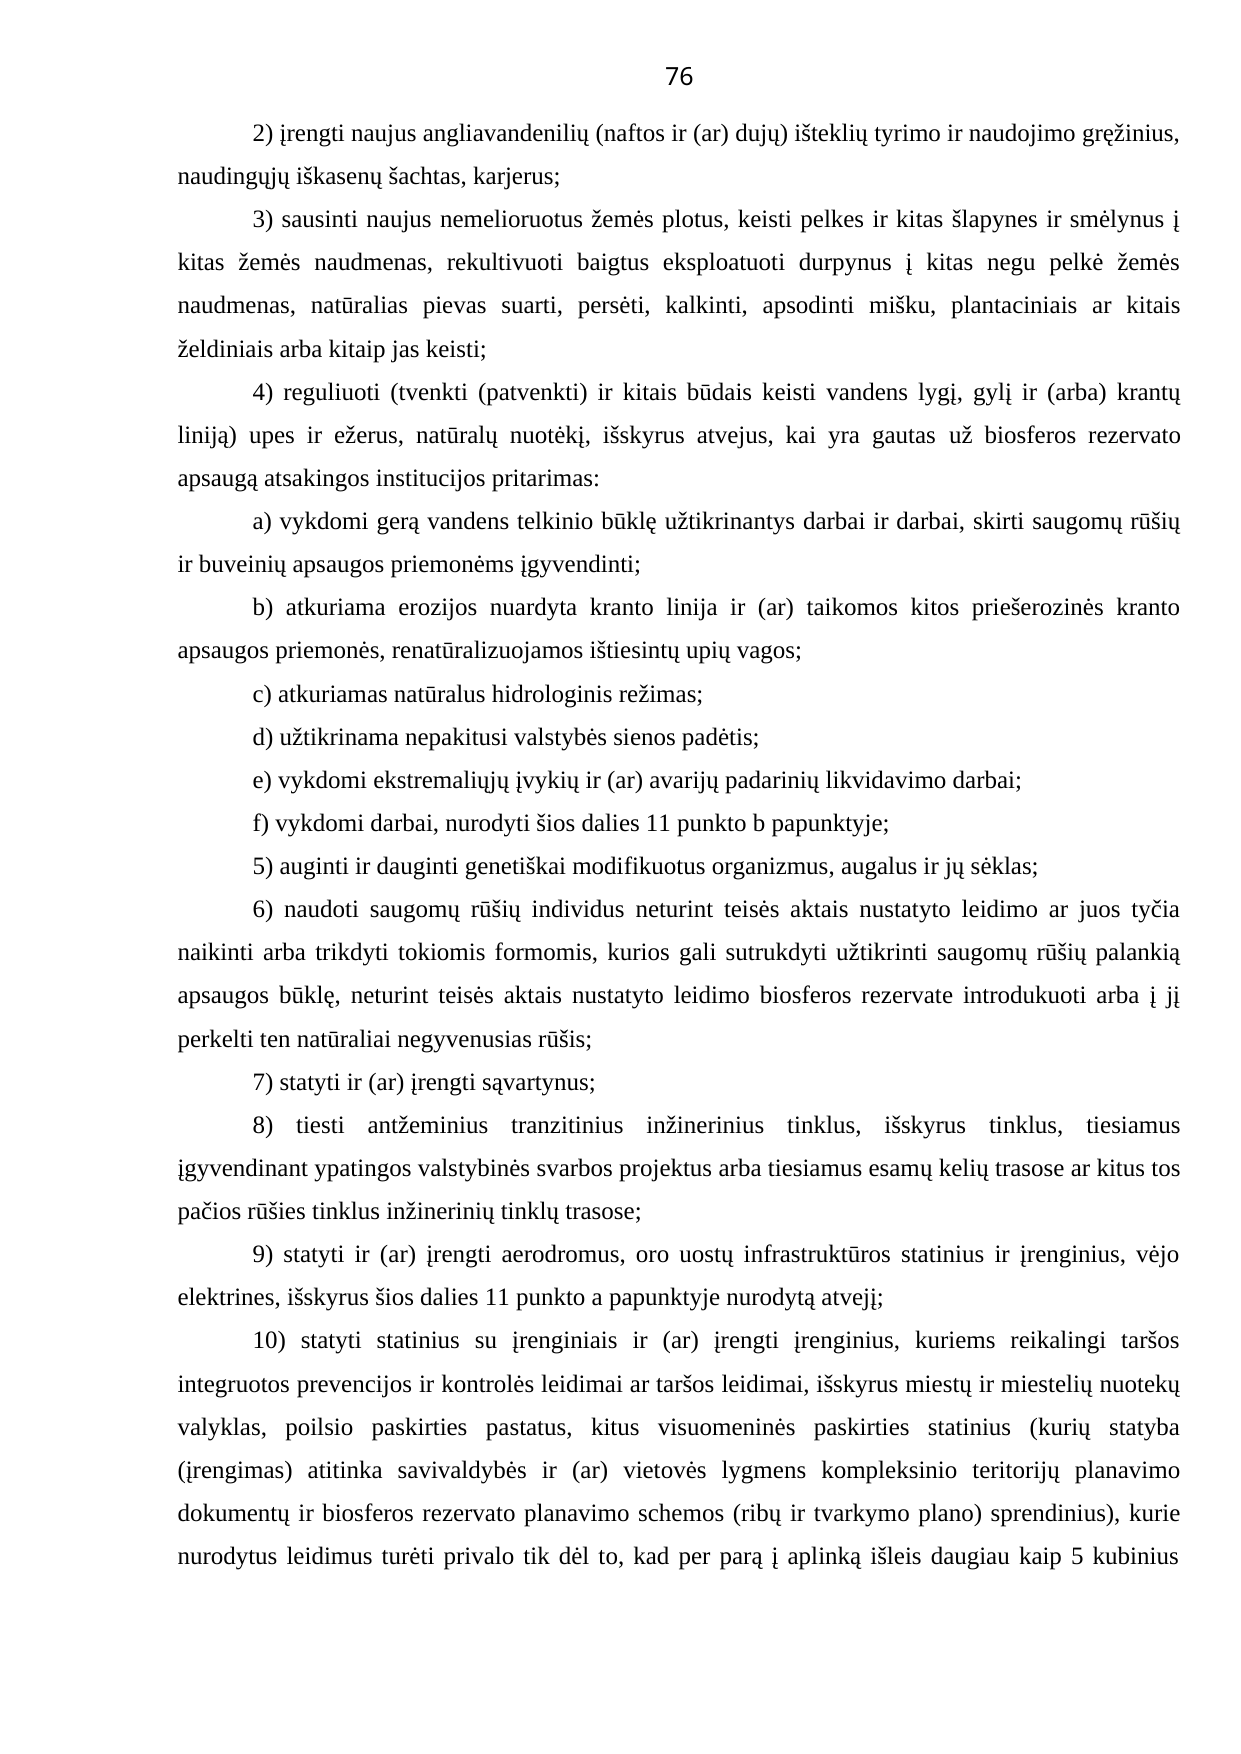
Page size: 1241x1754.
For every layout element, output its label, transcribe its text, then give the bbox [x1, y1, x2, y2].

text 9) statyti ir (ar) įrengti aerodromus, oro uostų infrastruktūros statinius ir įrenginius, vėjo elektrines, išskyrus šios dalies 11 punkto a papunktyje nurodytą atvejį; [177, 1239, 1181, 1311]
text a) vykdomi gerą vandens telkinio būklę užtikrinantys darbai ir darbai, skirti saugomų rūšių ir buveinių apsaugos priemonėms įgyvendinti; [177, 506, 1181, 578]
text 6) naudoti saugomų rūšių individus neturint teisės aktais nustatyto leidimo ar juos tyčia naikinti arba trikdyti tokiomis formomis, kurios gali sutrukdyti užtikrinti saugomų rūšių palankią apsaugos būklę, neturint teisės aktais nustatyto leidimo biosferos rezervate introdukuoti arba į jį perkelti ten natūraliai negyvenusias rūšis; [177, 894, 1181, 1052]
text 2) įrengti naujus angliavandenilių (naftos ir (ar) dujų) išteklių tyrimo ir naudojimo gręžinius, naudingųjų iškasenų šachtas, karjerus; [177, 118, 1181, 190]
text 7) statyti ir (ar) įrengti sąvartynus; [177, 1067, 1181, 1096]
text f) vykdomi darbai, nurodyti šios dalies 11 punkto b papunktyje; [177, 808, 1181, 837]
text b) atkuriama erozijos nuardyta kranto linija ir (ar) taikomos kitos priešerozinės kranto apsaugos priemonės, renatūralizuojamos ištiesintų upių vagos; [177, 592, 1181, 664]
text 5) auginti ir dauginti genetiškai modifikuotus organizmus, augalus ir jų sėklas; [177, 851, 1181, 880]
text 3) sausinti naujus nemelioruotus žemės plotus, keisti pelkes ir kitas šlapynes ir smėlynus į kitas žemės naudmenas, rekultivuoti baigtus eksploatuoti durpynus į kitas negu pelkė žemės naudmenas, natūralias pievas suarti, persėti, kalkinti, apsodinti mišku, plantaciniais ar kitais želdiniais arba kitaip jas keisti; [177, 204, 1181, 362]
text 4) reguliuoti (tvenkti (patvenkti) ir kitais būdais keisti vandens lygį, gylį ir (arba) krantų liniją) upes ir ežerus, natūralų nuotėkį, išskyrus atvejus, kai yra gautas už biosferos rezervato apsaugą atsakingos institucijos pritarimas: [177, 377, 1181, 492]
text 10) statyti statinius su įrenginiais ir (ar) įrengti įrenginius, kuriems reikalingi taršos integruotos prevencijos ir kontrolės leidimai ar taršos leidimai, išskyrus miestų ir miestelių nuotekų valyklas, poilsio paskirties pastatus, kitus visuomeninės paskirties statinius (kurių statyba (įrengimas) atitinka savivaldybės ir (ar) vietovės lygmens kompleksinio teritorijų planavimo dokumentų ir biosferos rezervato planavimo schemos (ribų ir tvarkymo plano) sprendinius), kurie nurodytus leidimus turėti privalo tik dėl to, kad per parą į aplinką išleis daugiau kaip 5 kubinius [177, 1326, 1181, 1570]
text 8) tiesti antžeminius tranzitinius inžinerinius tinklus, išskyrus tinklus, tiesiamus įgyvendinant ypatingos valstybinės svarbos projektus arba tiesiamus esamų kelių trasose ar kitus tos pačios rūšies tinklus inžinerinių tinklų trasose; [177, 1110, 1181, 1225]
text c) atkuriamas natūralus hidrologinis režimas; [177, 679, 1181, 707]
text e) vykdomi ekstremaliųjų įvykių ir (ar) avarijų padarinių likvidavimo darbai; [177, 765, 1181, 794]
text d) užtikrinama nepakitusi valstybės sienos padėtis; [177, 722, 1181, 751]
